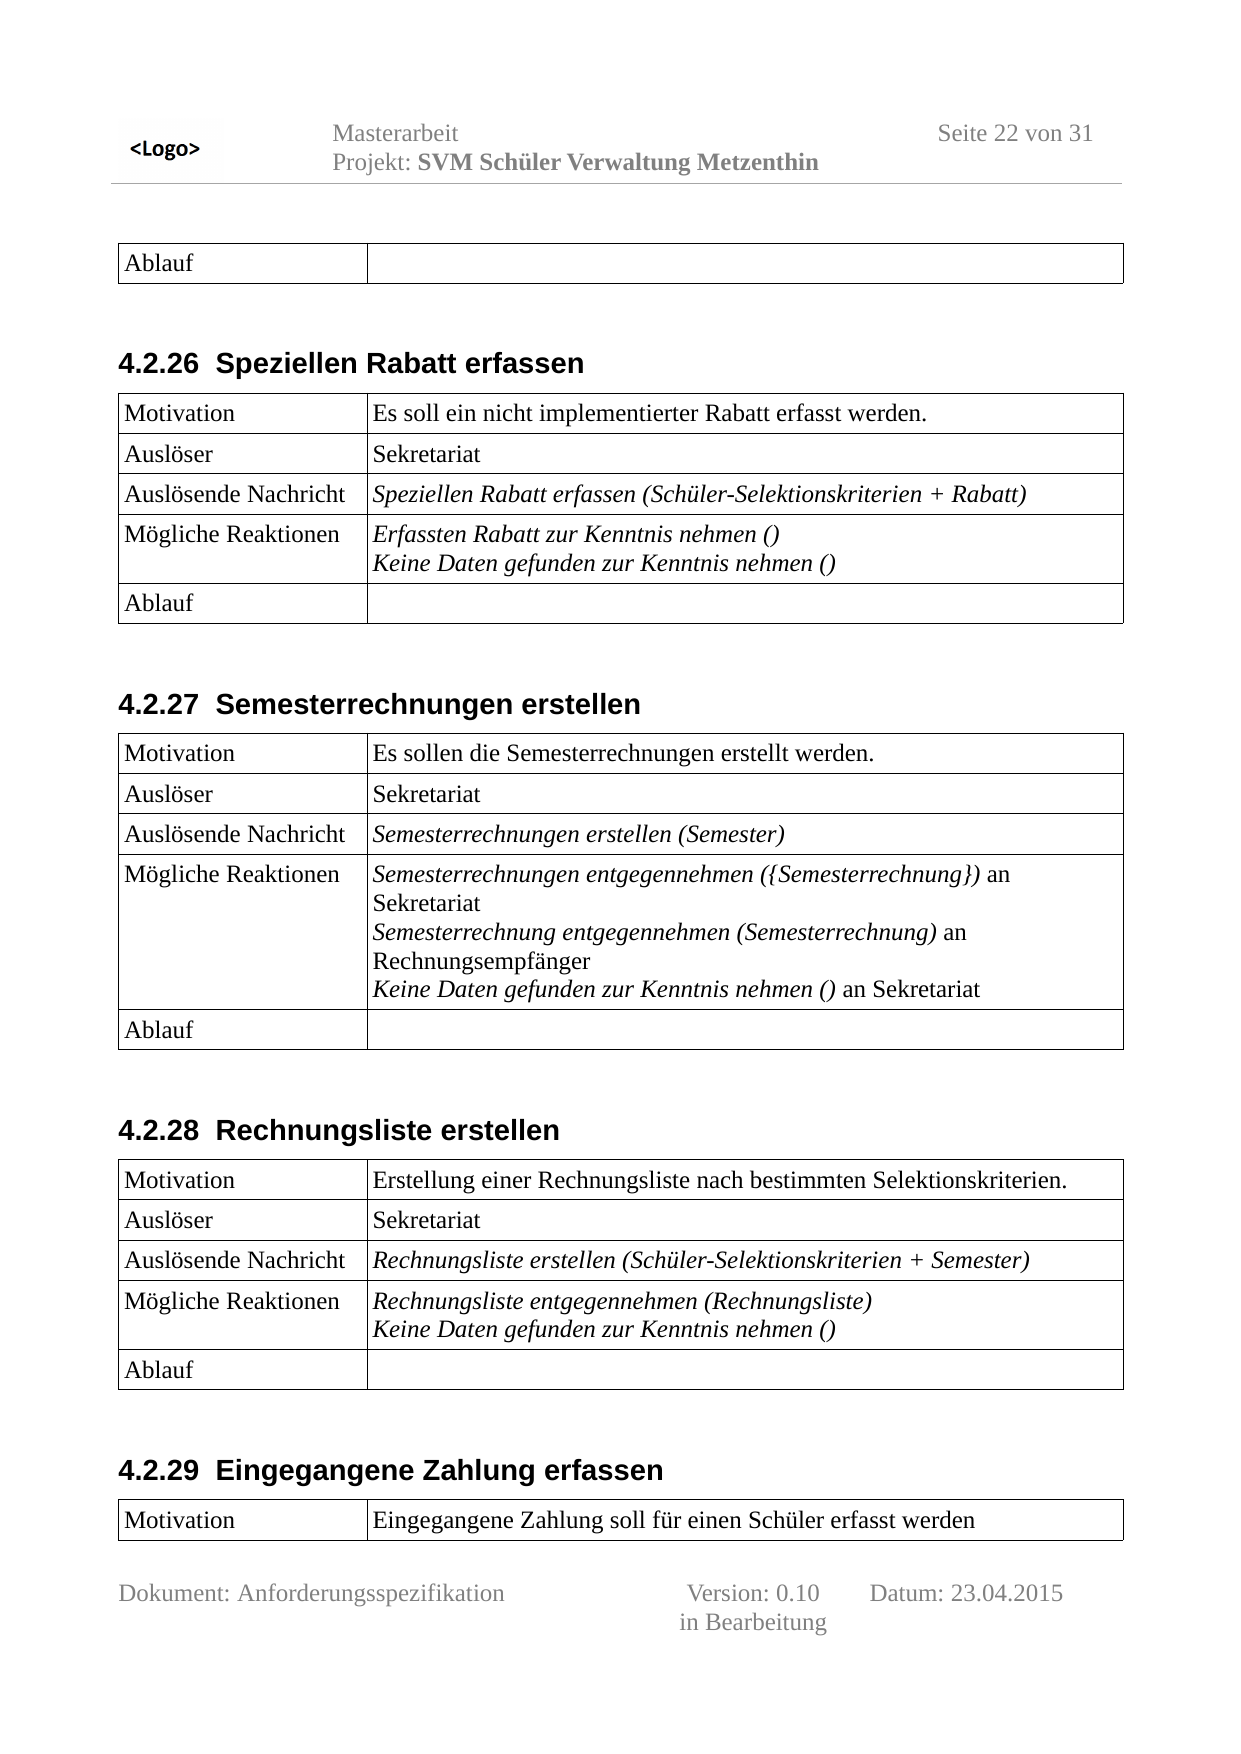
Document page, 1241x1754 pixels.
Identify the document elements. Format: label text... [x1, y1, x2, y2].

table_cell [368, 1350, 1123, 1389]
subtitle Rechnungsliste erstellen [118, 1113, 1122, 1147]
table_cell Ablauf [119, 244, 367, 283]
table_cell [368, 584, 1123, 623]
table_cell Auslösende Nachricht [119, 1241, 367, 1280]
table_header Motivation [119, 1500, 367, 1539]
table_cell Ablauf [119, 1010, 367, 1049]
table_cell Mögliche Reaktionen [119, 855, 367, 1009]
table_cell Auslösende Nachricht [119, 814, 367, 854]
table_cell Auslöser [119, 1200, 367, 1240]
table_cell [368, 1010, 1123, 1049]
table_header Motivation [119, 1160, 367, 1199]
picture [118, 118, 224, 183]
table_header Motivation [119, 394, 367, 433]
subtitle Speziellen Rabatt erfassen [118, 347, 1122, 380]
table_cell Rechnungsliste entgegennehmen (Rechnungsliste) Keine Daten gefunden zur Kenntnis nehmen () [368, 1281, 1123, 1349]
table_cell Mögliche Reaktionen [119, 515, 367, 583]
table_cell Auslöser [119, 434, 367, 473]
table_cell Auslöser [119, 774, 367, 813]
table_cell Speziellen Rabatt erfassen (Schüler-Selektionskriterien + Rabatt) [368, 474, 1123, 513]
table_cell Erfassten Rabatt zur Kenntnis nehmen () Keine Daten gefunden zur Kenntnis nehmen () [368, 515, 1123, 583]
table_cell Ablauf [119, 584, 367, 623]
table_header Es soll ein nicht implementierter Rabatt erfasst werden. [368, 394, 1123, 433]
subtitle Semesterrechnungen erstellen [118, 687, 1122, 720]
table_header Eingegangene Zahlung soll für einen Schüler erfasst werden [368, 1500, 1123, 1539]
table_cell Sekretariat [368, 1200, 1123, 1240]
table_cell Rechnungsliste erstellen (Schüler-Selektionskriterien + Semester) [368, 1241, 1123, 1280]
table_cell Mögliche Reaktionen [119, 1281, 367, 1349]
table_cell [368, 244, 1123, 283]
table_cell Sekretariat [368, 774, 1123, 813]
table_cell Auslösende Nachricht [119, 474, 367, 513]
table_cell Semesterrechnungen erstellen (Semester) [368, 814, 1123, 854]
table_cell Ablauf [119, 1350, 367, 1389]
table_header Es sollen die Semesterrechnungen erstellt werden. [368, 734, 1123, 773]
table_cell Semesterrechnungen entgegennehmen ({Semesterrechnung}) an Sekretariat Semesterrechnung entgegennehmen (Semesterrechnung) an Rechnungsempfänger Keine Daten gefunden zur Kenntnis nehmen () an Sekretariat [368, 855, 1123, 1009]
table_cell Sekretariat [368, 434, 1123, 473]
subtitle Eingegangene Zahlung erfassen [118, 1453, 1122, 1487]
table_header Motivation [119, 734, 367, 773]
table_header Erstellung einer Rechnungsliste nach bestimmten Selektionskriterien. [368, 1160, 1123, 1199]
